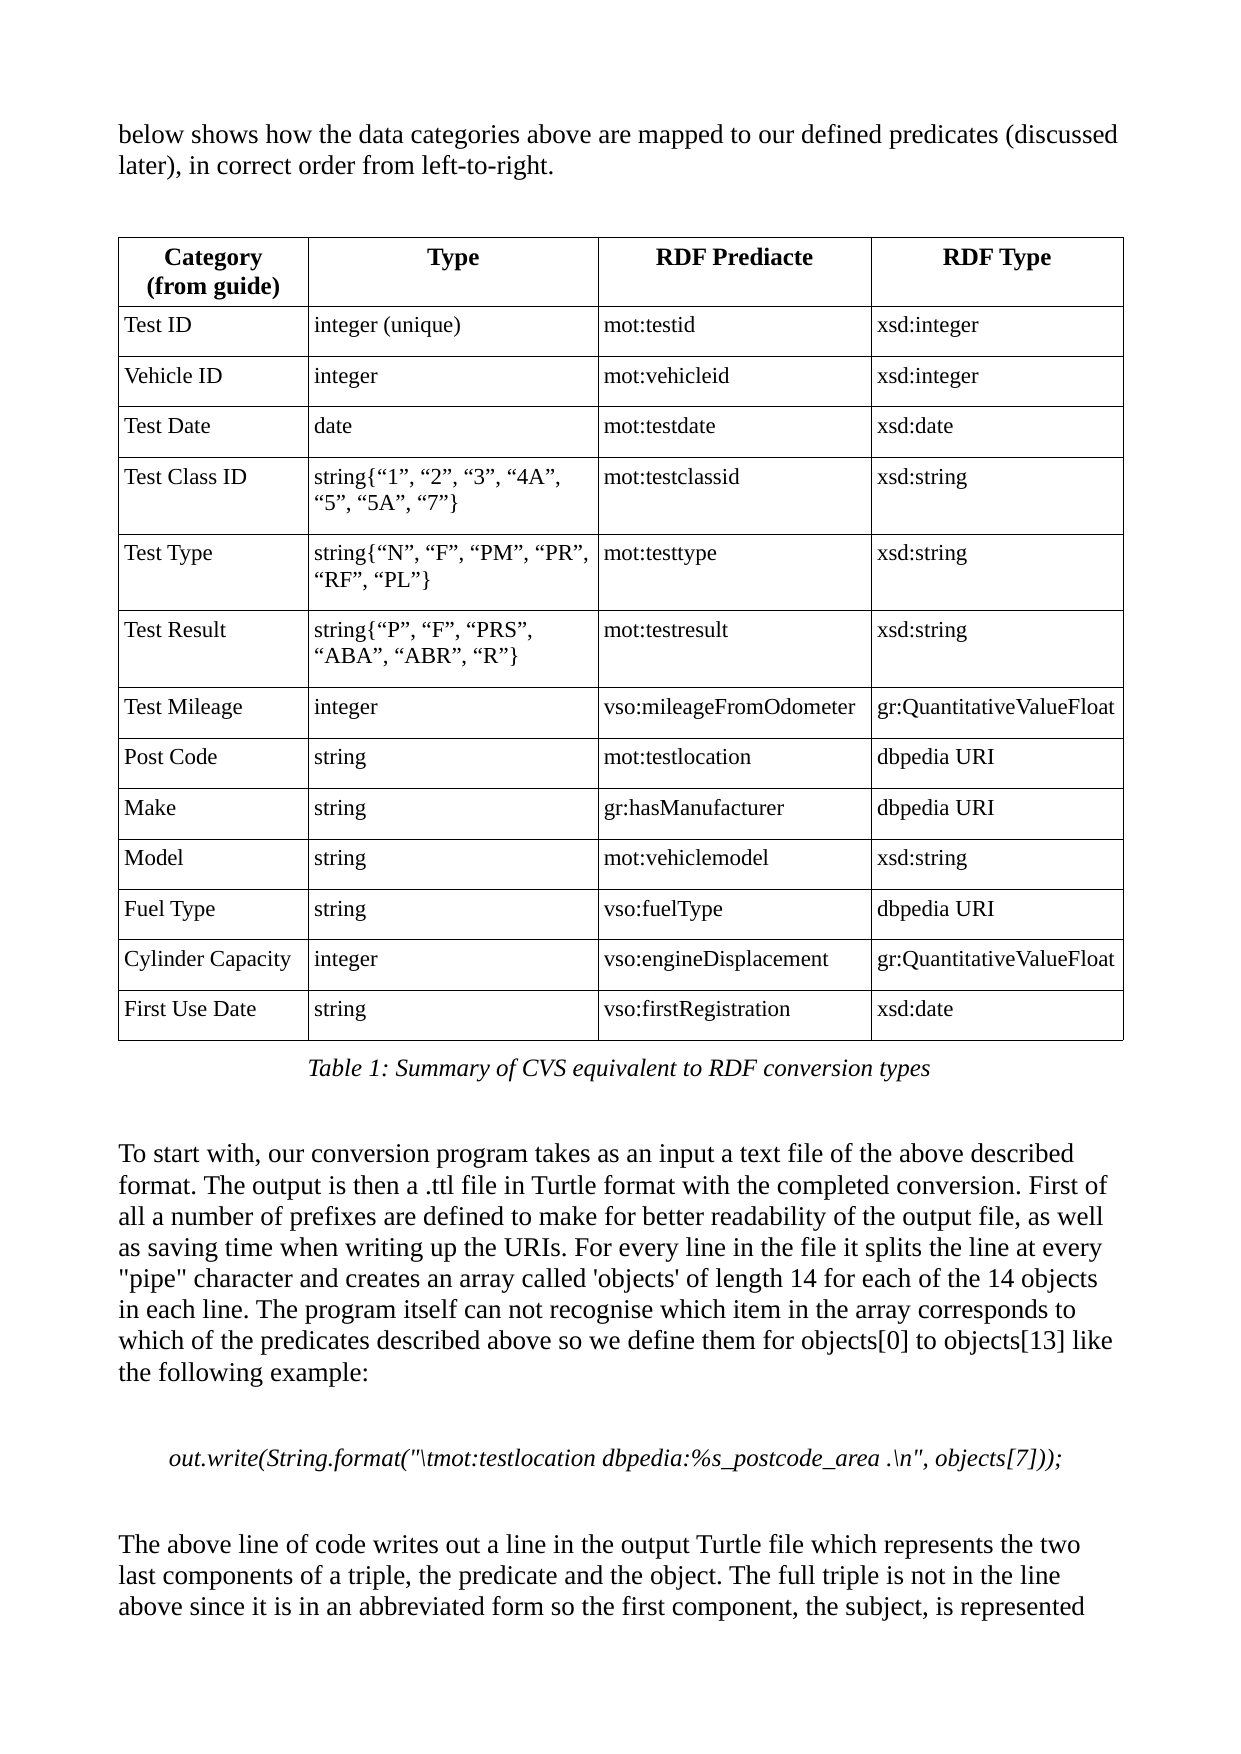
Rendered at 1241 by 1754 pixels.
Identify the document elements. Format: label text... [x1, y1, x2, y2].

text out.write(String.format("\tmot:testlocation dbpedia:%s_postcode_area .\n", objects[7])); [118, 1443, 1122, 1472]
table_cell vso:mileageFromOdometer [599, 688, 871, 738]
table_cell First Use Date [119, 991, 308, 1040]
table_cell xsd:date [872, 407, 1123, 457]
table_cell vso:firstRegistration [599, 991, 871, 1040]
table_cell dbpedia URI [872, 789, 1123, 838]
table_cell Model [119, 840, 308, 889]
table_cell xsd:string [872, 458, 1123, 534]
table_cell string [309, 840, 598, 889]
table_cell xsd:date [872, 991, 1123, 1040]
table_cell string [309, 890, 598, 939]
table_cell Test Class ID [119, 458, 308, 534]
table_cell integer [309, 688, 598, 738]
table_cell integer [309, 357, 598, 406]
table_cell xsd:string [872, 840, 1123, 889]
table_cell Post Code [119, 739, 308, 788]
table_cell string{“1”, “2”, “3”, “4A”, “5”, “5A”, “7”} [309, 458, 598, 534]
table_cell Test Result [119, 611, 308, 687]
table_cell Test Mileage [119, 688, 308, 738]
table_cell mot:testtype [599, 535, 871, 610]
table_cell Vehicle ID [119, 357, 308, 406]
table_cell vso:engineDisplacement [599, 940, 871, 990]
table_cell mot:testdate [599, 407, 871, 457]
text To start with, our conversion program takes as an input a text file of the above described format. The output is then a .ttl file in Turtle format with the completed conversion. First of all a number of prefixes are defined to make for better readability of the output file, as well as saving time when writing up the URIs. For every line in the file it splits the line at every "pipe" character and creates an array called 'objects' of length 14 for each of the 14 objects in each line. The program itself can not recognise which item in the array corresponds to which of the predicates described above so we define them for objects[0] to objects[13] like the following example: [118, 1138, 1122, 1387]
table_cell vso:fuelType [599, 890, 871, 939]
text below shows how the data categories above are mapped to our defined predicates (discussed later), in correct order from left-to-right. [118, 118, 1122, 180]
table_cell mot:vehiclemodel [599, 840, 871, 889]
table_cell Fuel Type [119, 890, 308, 939]
table_cell mot:testlocation [599, 739, 871, 788]
table_cell integer (unique) [309, 307, 598, 356]
table_cell string [309, 991, 598, 1040]
table_cell string{“N”, “F”, “PM”, “PR”, “RF”, “PL”} [309, 535, 598, 610]
table_cell gr:QuantitativeValueFloat [872, 688, 1123, 738]
table_header RDF Type [872, 238, 1123, 306]
table_cell dbpedia URI [872, 890, 1123, 939]
table_cell string [309, 789, 598, 838]
table_cell gr:QuantitativeValueFloat [872, 940, 1123, 990]
table_cell xsd:integer [872, 307, 1123, 356]
table_cell date [309, 407, 598, 457]
table_cell string [309, 739, 598, 788]
table_cell Cylinder Capacity [119, 940, 308, 990]
table_cell xsd:string [872, 535, 1123, 610]
table_cell integer [309, 940, 598, 990]
table_cell Test Date [119, 407, 308, 457]
table_header Type [309, 238, 598, 306]
table_header Category (from guide) [119, 238, 308, 306]
text Table 1: Summary of CVS equivalent to RDF conversion types [118, 1053, 1122, 1081]
table_cell xsd:string [872, 611, 1123, 687]
table_cell Test Type [119, 535, 308, 610]
table_cell string{“P”, “F”, “PRS”, “ABA”, “ABR”, “R”} [309, 611, 598, 687]
table_header RDF Prediacte [599, 238, 871, 306]
table_cell mot:testid [599, 307, 871, 356]
table_cell xsd:integer [872, 357, 1123, 406]
table_cell Test ID [119, 307, 308, 356]
text The above line of code writes out a line in the output Turtle file which represents the two last components of a triple, the predicate and the object. The full triple is not in the line above since it is in an abbreviated form so the first component, the subject, is represented [118, 1528, 1122, 1621]
table_cell gr:hasManufacturer [599, 789, 871, 838]
table_cell Make [119, 789, 308, 838]
table_cell mot:testresult [599, 611, 871, 687]
table_cell mot:testclassid [599, 458, 871, 534]
table_cell mot:vehicleid [599, 357, 871, 406]
table_cell dbpedia URI [872, 739, 1123, 788]
